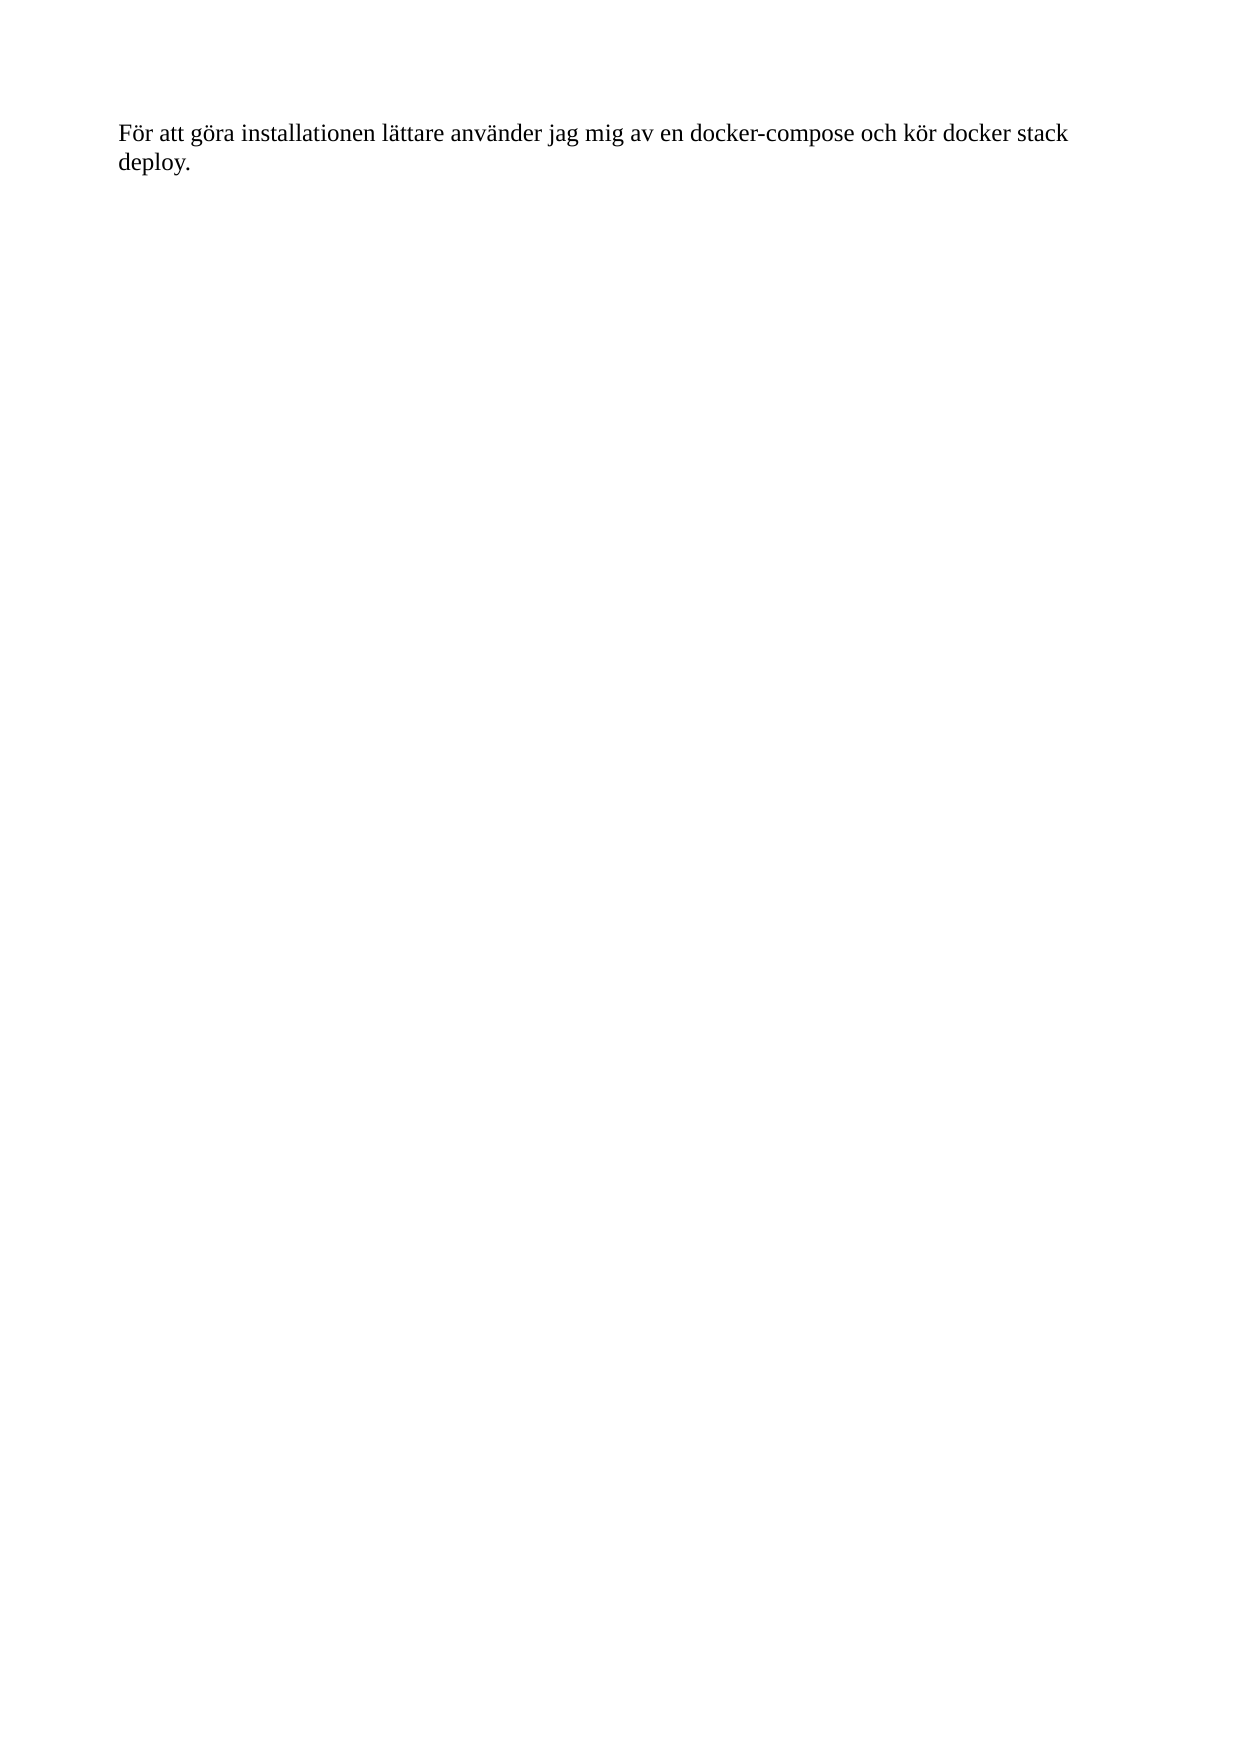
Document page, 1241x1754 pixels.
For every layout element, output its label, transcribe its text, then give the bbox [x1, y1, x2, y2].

text För att göra installationen lättare använder jag mig av en docker-compose och kör docker stack deploy. [118, 118, 1122, 176]
